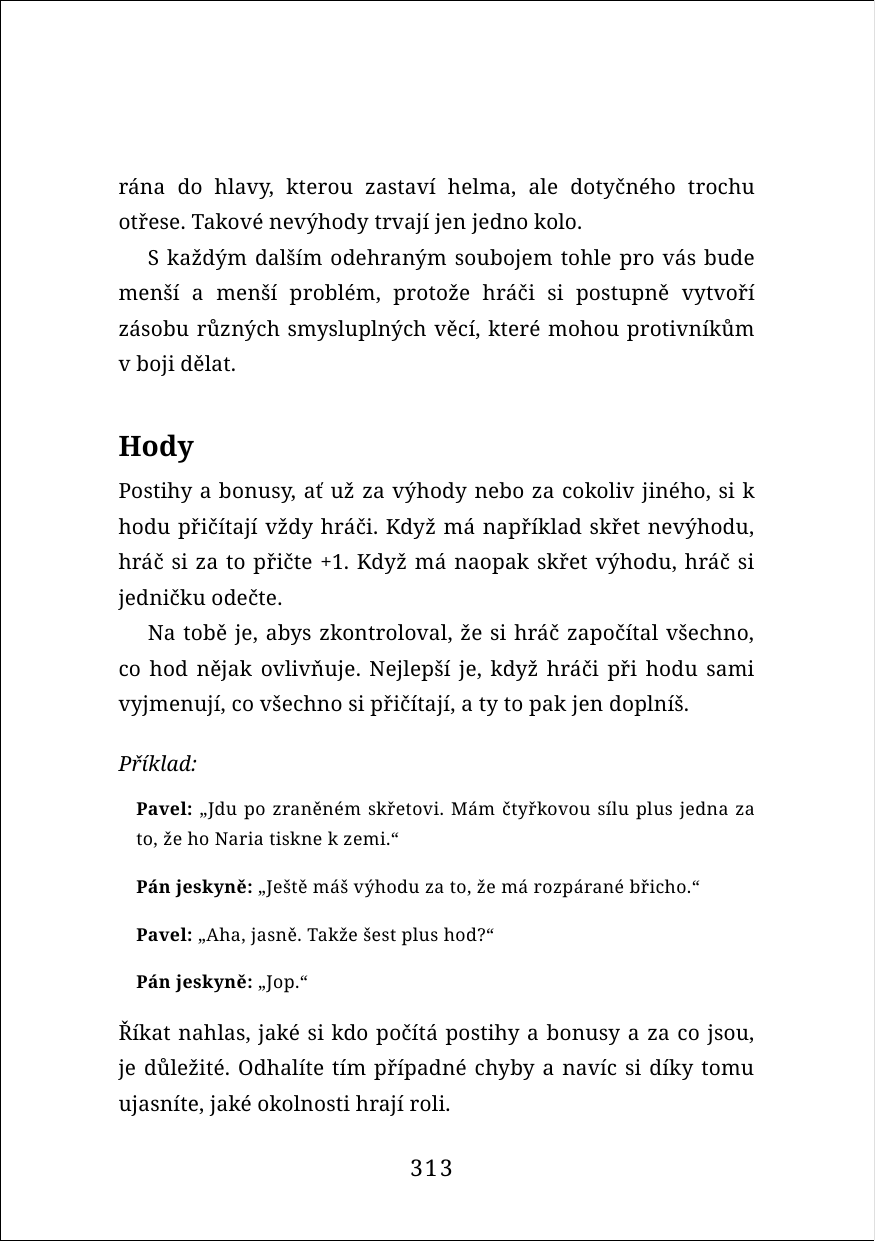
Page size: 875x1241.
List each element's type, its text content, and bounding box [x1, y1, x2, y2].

text Říkat nahlas, jaké si kdo počítá postihy a bonusy a za co jsou, je důležité. Odhalíte tím případné chyby a navíc si díky tomu ujasníte, jaké okolnosti hrají roli. [118, 1018, 756, 1117]
text Pán jeskyně: „Ještě máš výhodu za to, že má rozpárané břicho.“ [136, 874, 756, 898]
subtitle Hody [118, 426, 756, 464]
text Pavel: „Aha, jasně. Takže šest plus hod?“ [136, 922, 756, 946]
text rána do hlavy, kterou zastaví helma, ale dotyčného trochu otřese. Takové nevýhody trvají jen jedno kolo. S každým dalším odehraným soubojem tohle pro vás bude menší a menší problém, protože hráči si postupně vytvoří zásobu různých smysluplných věcí, které mohou protivníkům v boji dělat. [118, 172, 756, 378]
text Postihy a bonusy, ať už za výhody nebo za cokoliv jiného, si k hodu přičítají vždy hráči. Když má například skřet nevýhodu, hráč si za to přičte +1. Když má naopak skřet výhodu, hráč si jedničku odečte. Na tobě je, abys zkontroloval, že si hráč započítal všechno, co hod nějak ovlivňuje. Nejlepší je, když hráči při hodu sami vyjmenují, co všechno si přičítají, a ty to pak jen doplníš. [118, 476, 756, 718]
text Pavel: „Jdu po zraněném skřetovi. Mám čtyřkovou sílu plus jedna za to, že ho Naria tiskne k zemi.“ [136, 796, 756, 850]
text Příklad: [118, 749, 756, 777]
text Pán jeskyně: „Jop.“ [136, 970, 756, 994]
